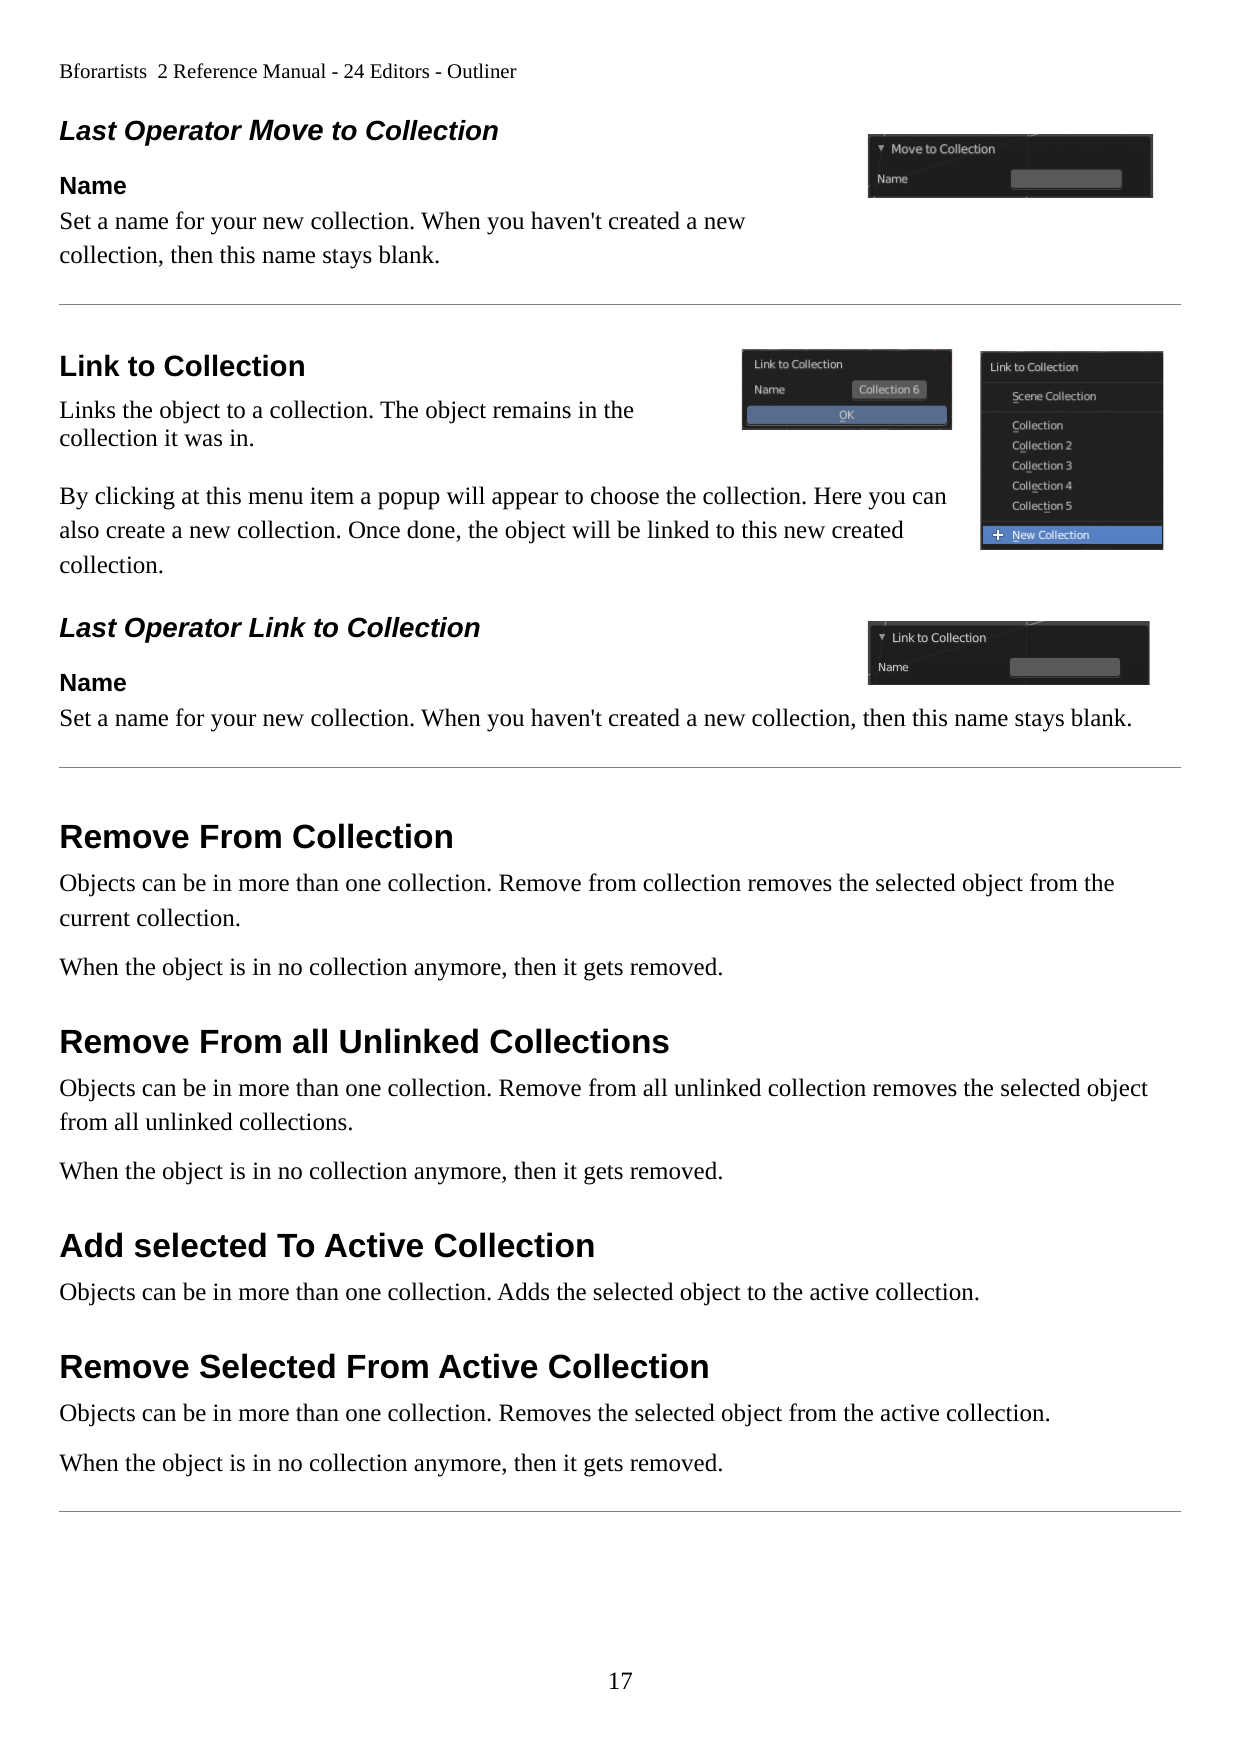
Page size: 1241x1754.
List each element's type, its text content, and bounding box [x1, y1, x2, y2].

picture [741, 349, 953, 430]
picture [867, 134, 1154, 198]
text Objects can be in more than one collection. Removes the selected object from the active collection. [59, 1398, 1181, 1427]
text Objects can be in more than one collection. Remove from collection removes the selected object from the current collection. [59, 868, 1181, 932]
subtitle Name [59, 171, 1181, 200]
subtitle Last Operator Link to Collection [59, 611, 1181, 643]
subtitle Link to Collection [59, 348, 1181, 382]
subtitle Remove From Collection [59, 817, 1181, 856]
subtitle Add selected To Active Collection [59, 1226, 1181, 1265]
subtitle Name [59, 668, 1181, 697]
text When the object is in no collection anymore, then it gets removed. [59, 952, 1181, 981]
picture [980, 351, 1164, 550]
text Objects can be in more than one collection. Adds the selected object to the active collection. [59, 1277, 1181, 1306]
text Links the object to a collection. The object remains in the collection it was in. [59, 395, 980, 452]
text When the object is in no collection anymore, then it gets removed. [59, 1156, 1181, 1185]
text Set a name for your new collection. When you haven't created a new collection, then this name stays blank. [59, 703, 1181, 732]
subtitle Remove Selected From Active Collection [59, 1347, 1181, 1386]
text When the object is in no collection anymore, then it gets removed. [59, 1448, 1181, 1476]
picture [867, 621, 1150, 685]
subtitle Last Operator Move to Collection [59, 113, 1181, 146]
subtitle Remove From all Unlinked Collections [59, 1022, 1181, 1060]
text By clicking at this menu item a popup will appear to choose the collection. Here you can also create a new collection. Once done, the object will be linked to this new created collection. [59, 481, 1181, 579]
text Objects can be in more than one collection. Remove from all unlinked collection removes the selected object from all unlinked collections. [59, 1073, 1181, 1136]
text Set a name for your new collection. When you haven't created a new collection, then this name stays blank. [59, 206, 1181, 269]
